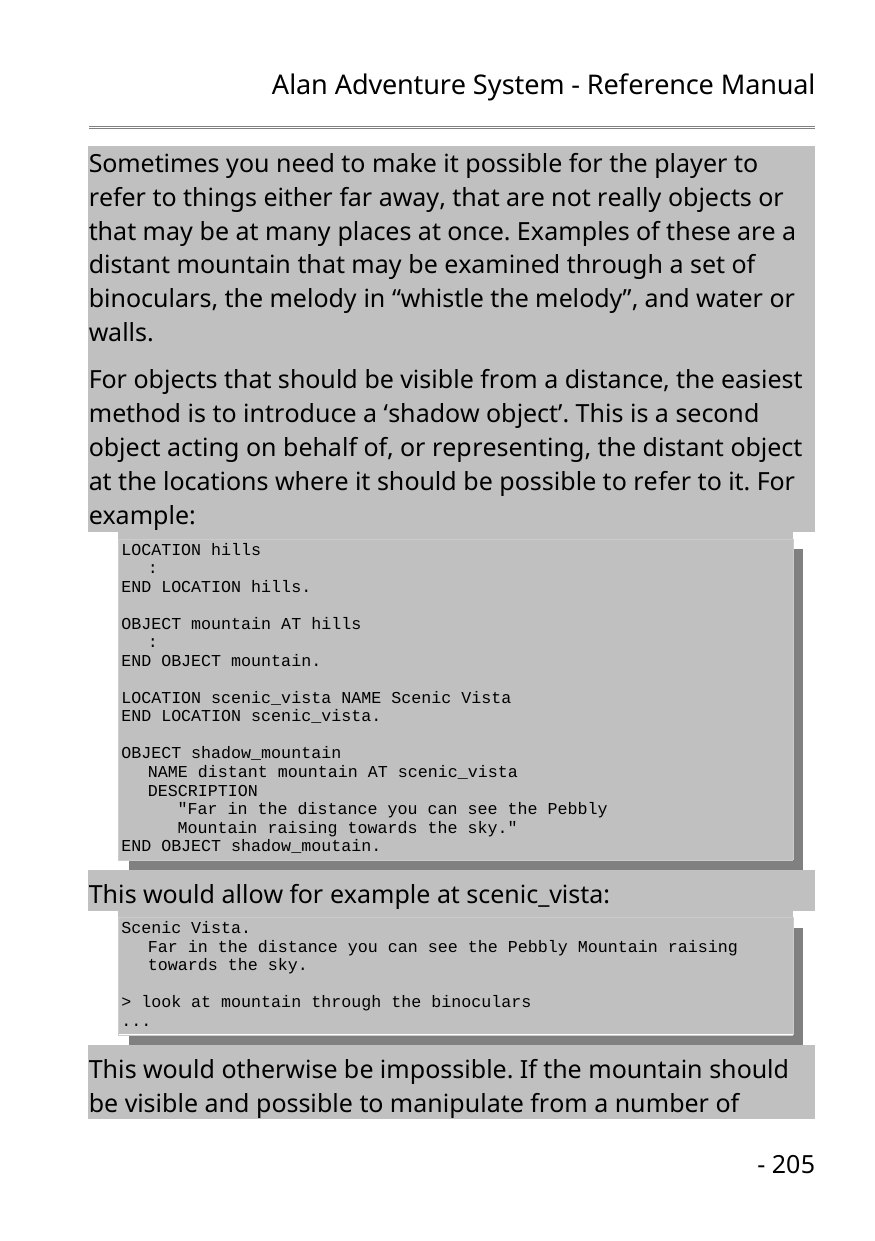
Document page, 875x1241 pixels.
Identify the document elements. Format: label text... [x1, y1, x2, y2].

text Scenic Vista. Far in the distance you can see the Pebbly Mountain raising towards the sky. > look at mountain through the binoculars ... [119, 918, 793, 1034]
text For objects that should be visible from a distance, the easiest method is to in­troduce a ‘shadow object’. This is a second object acting on behalf of, or rep­resenting, the distant object at the locations where it should be possible to re­fer to it. For example: [88, 362, 815, 532]
text LOCATION hills : END LOCATION hills. OBJECT mountain AT hills : END OBJECT mountain. LOCATION scenic_vista NAME Scenic Vista END LOCATION scenic_vista. OBJECT shadow_mountain NAME distant mountain AT scenic_vista DESCRIPTION "Far in the distance you can see the Pebbly Mountain raising towards the sky." END OBJECT shadow_moutain. [119, 540, 793, 860]
text This would allow for example at scenic_vista: [88, 877, 815, 911]
text This would otherwise be impossible. If the mountain should be visible and possible to manipulate from a number of [88, 1052, 815, 1119]
text Sometimes you need to make it possible for the player to refer to things either far away, that are not really objects or that may be at many places at once. Ex­amples of these are a distant mountain that may be examined through a set of binoculars, the melody in “whistle the melody”, and water or walls. [88, 146, 815, 349]
